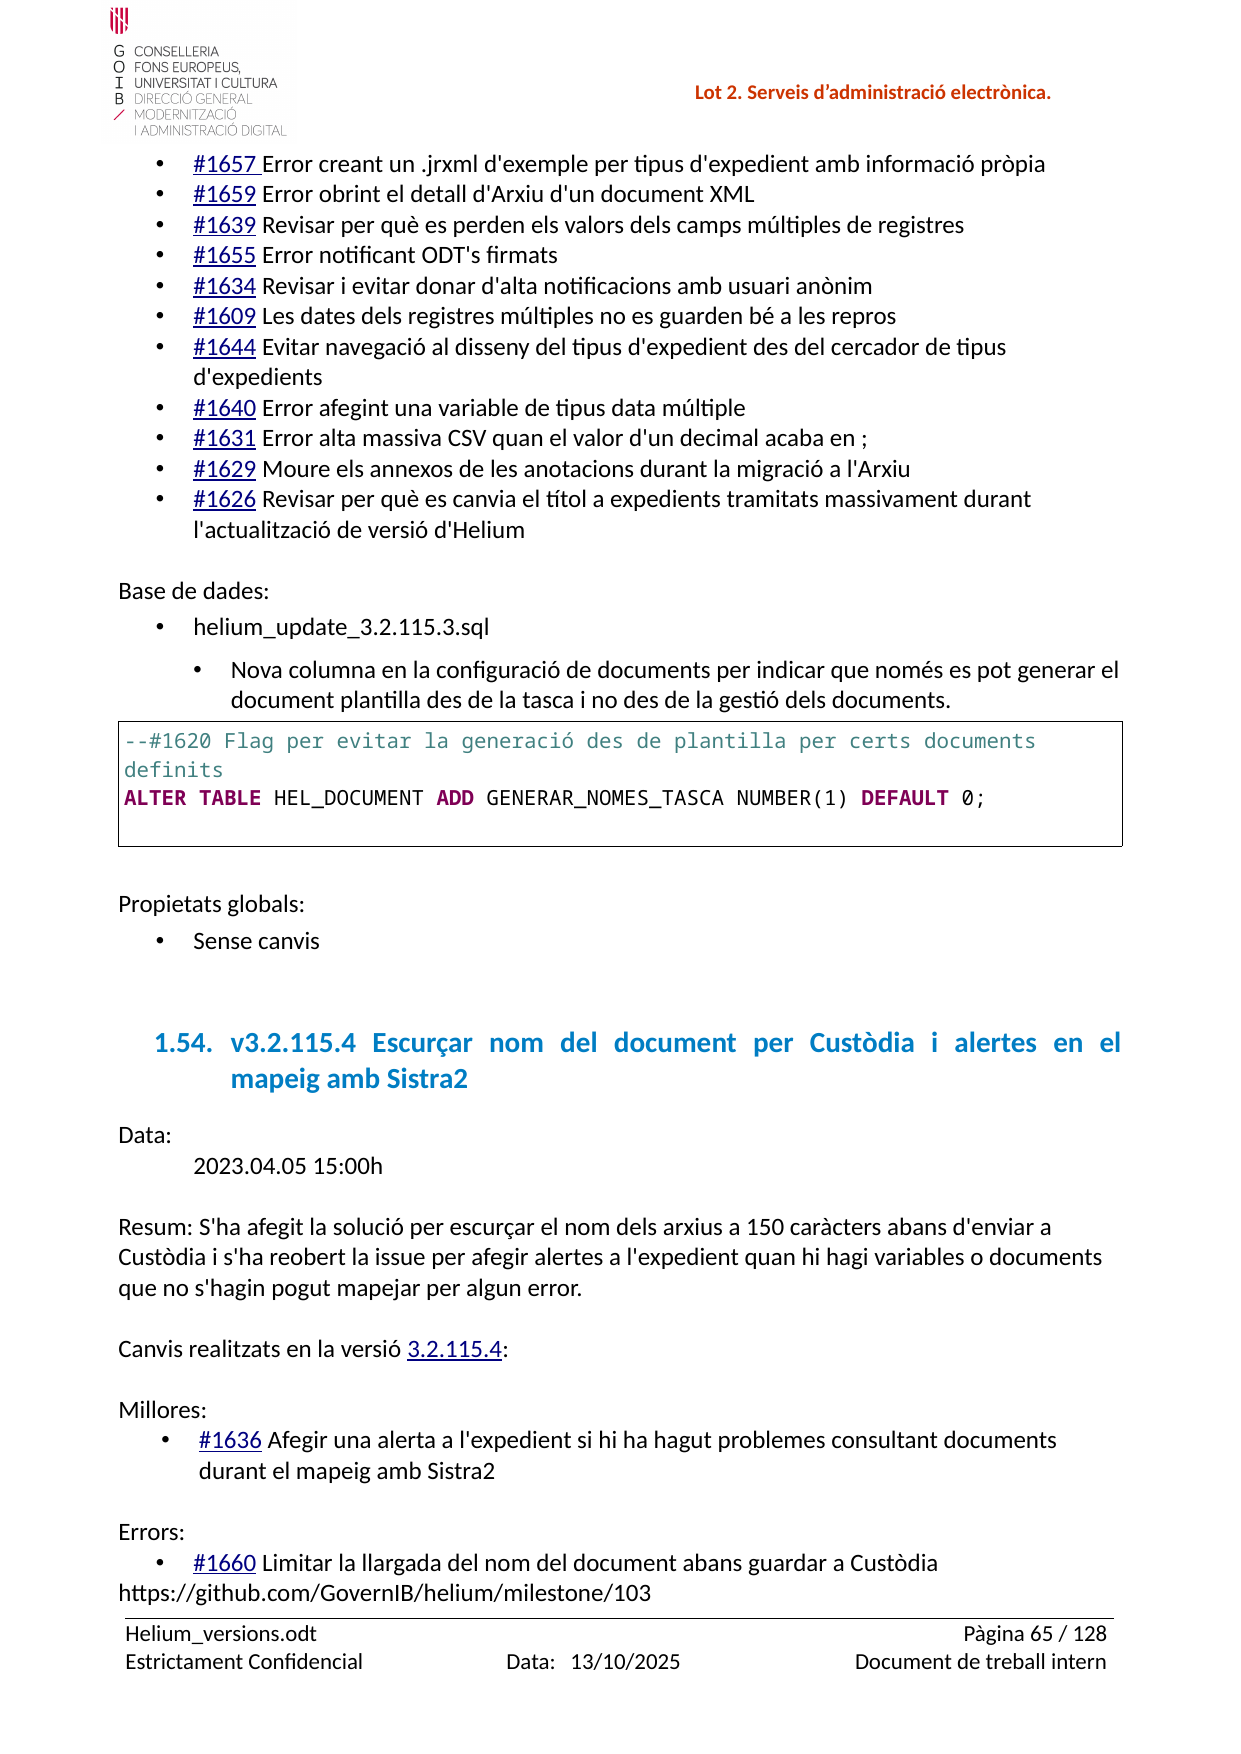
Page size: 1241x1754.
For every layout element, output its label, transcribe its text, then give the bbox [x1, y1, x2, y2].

list #1660 Limitar la llargada del nom del document abans guardar a Custòdia [156, 1547, 1122, 1577]
text Propietats globals: [118, 889, 1122, 919]
list #1639 Revisar per què es perden els valors dels camps múltiples de registres [156, 209, 1122, 239]
picture [100, 0, 297, 144]
list #1631 Error alta massiva CSV quan el valor d'un decimal acaba en ; [156, 422, 1122, 453]
text Resum: S'ha afegit la solució per escurçar el nom dels arxius a 150 caràcters abans d'enviar a Custòdia i s'ha reobert la issue per afegir alertes a l'expedient quan hi hagi variables o documents que no s'hagin pogut mapejar per algun error. [118, 1211, 1122, 1303]
list #1657 Error creant un .jrxml d'exemple per tipus d'expedient amb informació pròpia [156, 148, 1122, 178]
text https://github.com/GovernIB/helium/milestone/103 [118, 1577, 1122, 1608]
list #1659 Error obrint el detall d'Arxiu d'un document XML [156, 178, 1122, 209]
list #1636 Afegir una alerta a l'expedient si hi ha hagut problemes consultant documents durant el mapeig amb Sistra2 [161, 1425, 1122, 1486]
text Millores: [118, 1394, 1122, 1425]
list #1626 Revisar per què es canvia el títol a expedients tramitats massivament durant l'actualització de versió d'Helium [156, 483, 1122, 544]
text Base de dades: [118, 575, 1122, 606]
list #1644 Evitar navegació al disseny del tipus d'expedient des del cercador de tipus d'expedients [156, 331, 1122, 392]
list helium_update_3.2.115.3.sql [156, 611, 1122, 642]
list Nova columna en la configuració de documents per indicar que només es pot generar el document plantilla des de la tasca i no des de la gestió dels documents. [193, 654, 1122, 715]
list #1655 Error notificant ODT's firmats [156, 239, 1122, 270]
list #1640 Error afegint una variable de tipus data múltiple [156, 392, 1122, 422]
text Canvis realitzats en la versió 3.2.115.4: [118, 1333, 1122, 1364]
list Sense canvis [156, 925, 1122, 956]
table_header --#1620 Flag per evitar la generació des de plantilla per certs documents definits ALTER TABLE HEL_DOCUMENT ADD GENERAR_NOMES_TASCA NUMBER(1) DEFAULT 0; [119, 722, 1122, 846]
text 2023.04.05 15:00h [118, 1150, 1122, 1181]
list #1634 Revisar i evitar donar d'alta notificacions amb usuari anònim [156, 270, 1122, 300]
text Data: [118, 1119, 1122, 1150]
subtitle v3.2.115.4 Escurçar nom del document per Custòdia i alertes en el mapeig amb Sistra2 [153, 1024, 1122, 1096]
list #1629 Moure els annexos de les anotacions durant la migració a l'Arxiu [156, 453, 1122, 483]
text Errors: [118, 1516, 1122, 1547]
list #1609 Les dates dels registres múltiples no es guarden bé a les repros [156, 300, 1122, 331]
